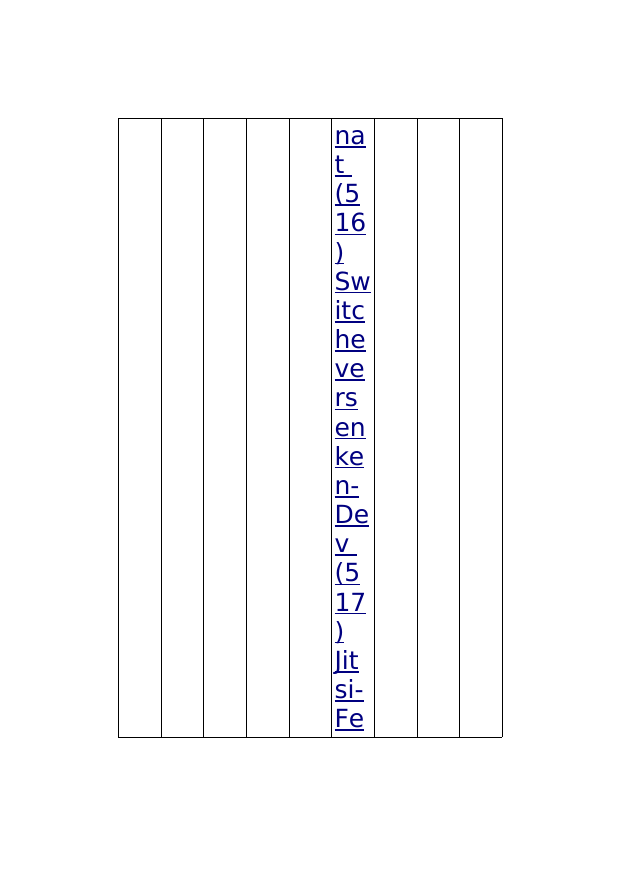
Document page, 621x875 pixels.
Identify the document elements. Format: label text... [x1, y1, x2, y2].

table_cell [460, 119, 502, 737]
table_cell [290, 119, 331, 737]
table_cell [162, 119, 203, 737]
table_cell [418, 119, 459, 737]
table_cell [204, 119, 246, 737]
table_cell [375, 119, 417, 737]
table_cell nat (516) Switcheversenken-Dev (517) Jitsi-Fe [332, 119, 374, 737]
table_cell [247, 119, 289, 737]
table_cell [119, 119, 161, 737]
